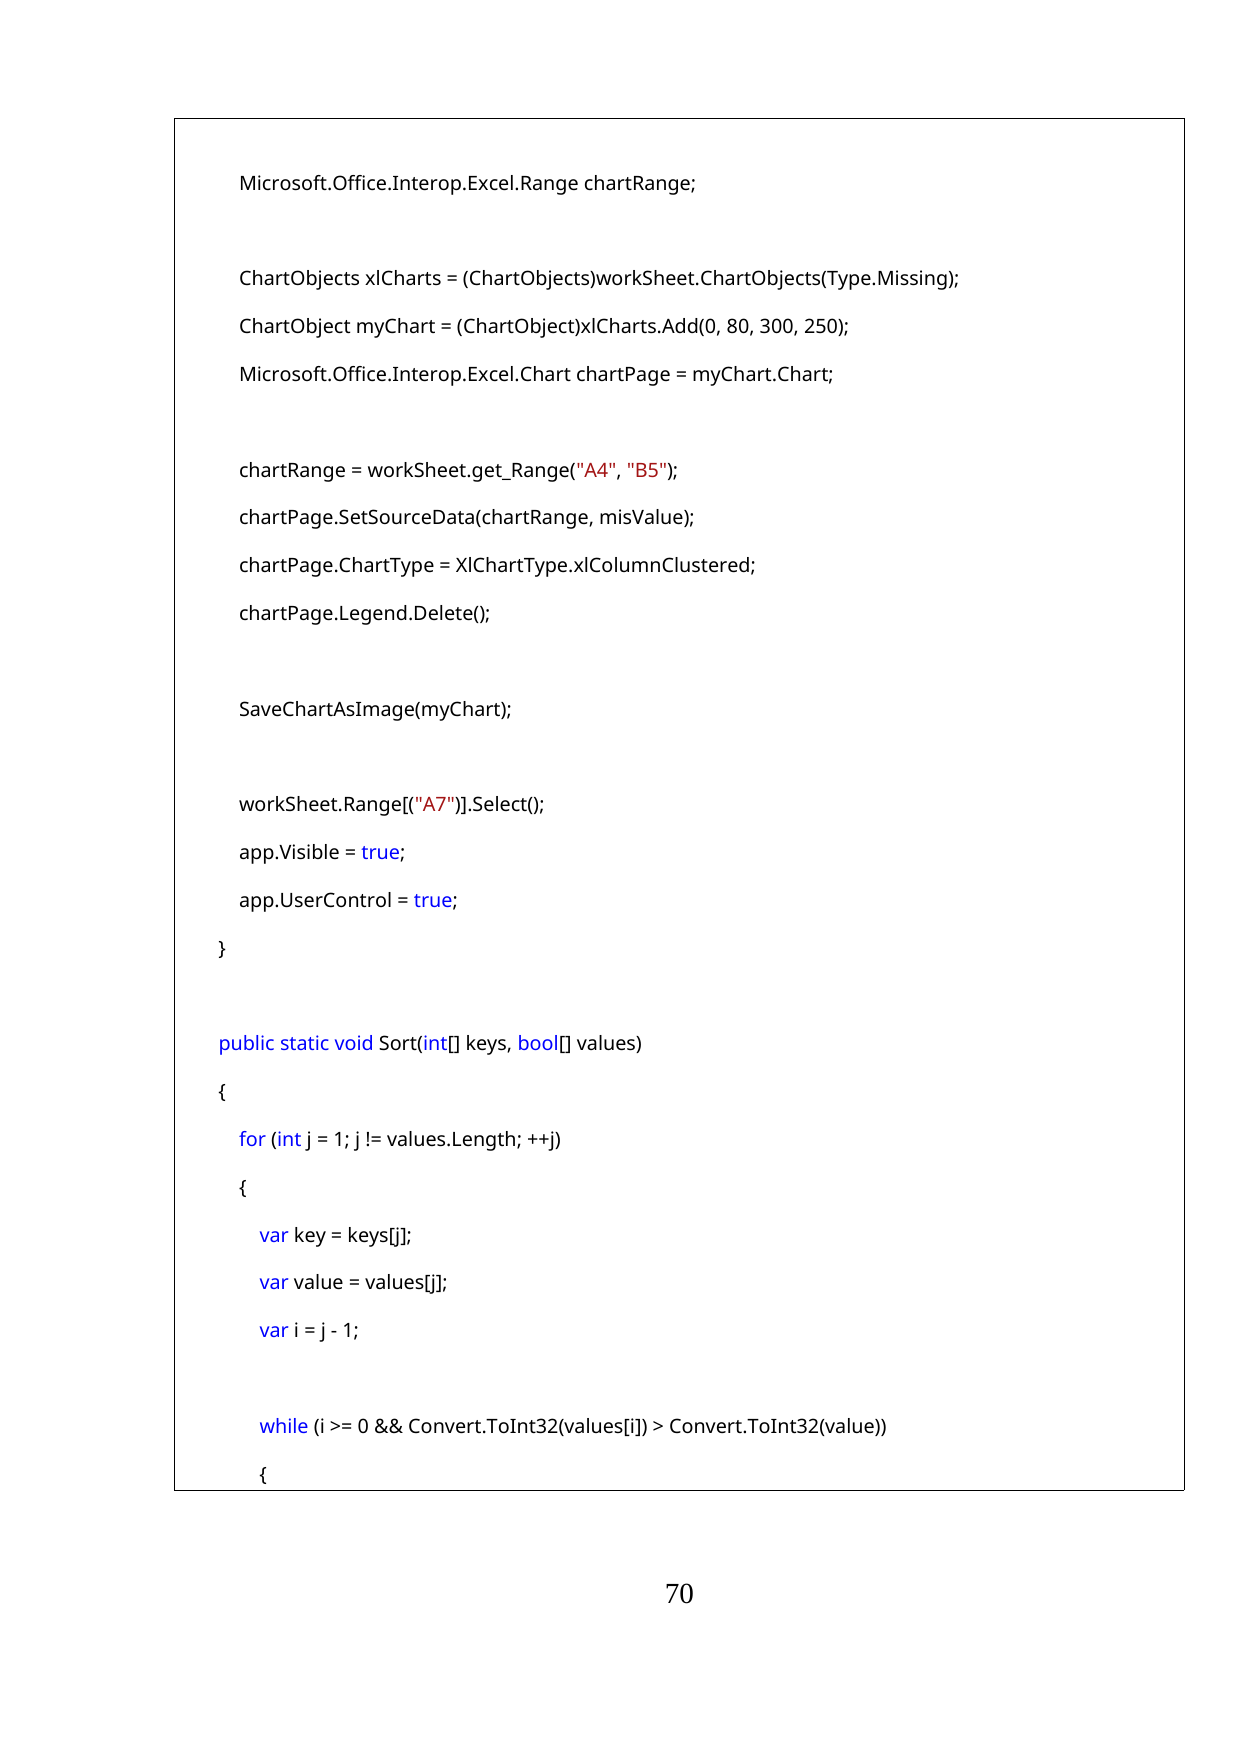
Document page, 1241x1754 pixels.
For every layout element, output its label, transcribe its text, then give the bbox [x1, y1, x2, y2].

text { [175, 1074, 1184, 1104]
text chartRange = workSheet.get_Range("A4", "B5"); [175, 453, 1184, 483]
text chartPage.SetSourceData(chartRange, misValue); [175, 501, 1184, 531]
text Microsoft.Office.Interop.Excel.Range chartRange; [175, 166, 1184, 196]
text public static void Sort(int[] keys, bool[] values) [175, 1027, 1184, 1057]
text workSheet.Range[("A7")].Select(); [175, 787, 1184, 817]
text chartPage.ChartType = XlChartType.xlColumnClustered; [175, 548, 1184, 578]
text while (i >= 0 && Convert.ToInt32(values[i]) > Convert.ToInt32(value)) [175, 1409, 1184, 1439]
text ChartObject myChart = (ChartObject)xlCharts.Add(0, 80, 300, 250); [175, 309, 1184, 339]
text app.UserControl = true; [175, 883, 1184, 913]
text for (int j = 1; j != values.Length; ++j) [175, 1122, 1184, 1152]
text var i = j - 1; [175, 1313, 1184, 1343]
text Microsoft.Office.Interop.Excel.Chart chartPage = myChart.Chart; [175, 357, 1184, 387]
text var key = keys[j]; [175, 1218, 1184, 1248]
text { [175, 1170, 1184, 1200]
text SaveChartAsImage(myChart); [175, 692, 1184, 722]
text } [175, 931, 1184, 961]
text app.Visible = true; [175, 835, 1184, 865]
text chartPage.Legend.Delete(); [175, 596, 1184, 626]
text var value = values[j]; [175, 1266, 1184, 1296]
text ChartObjects xlCharts = (ChartObjects)workSheet.ChartObjects(Type.Missing); [175, 262, 1184, 292]
text { [175, 1457, 1184, 1490]
